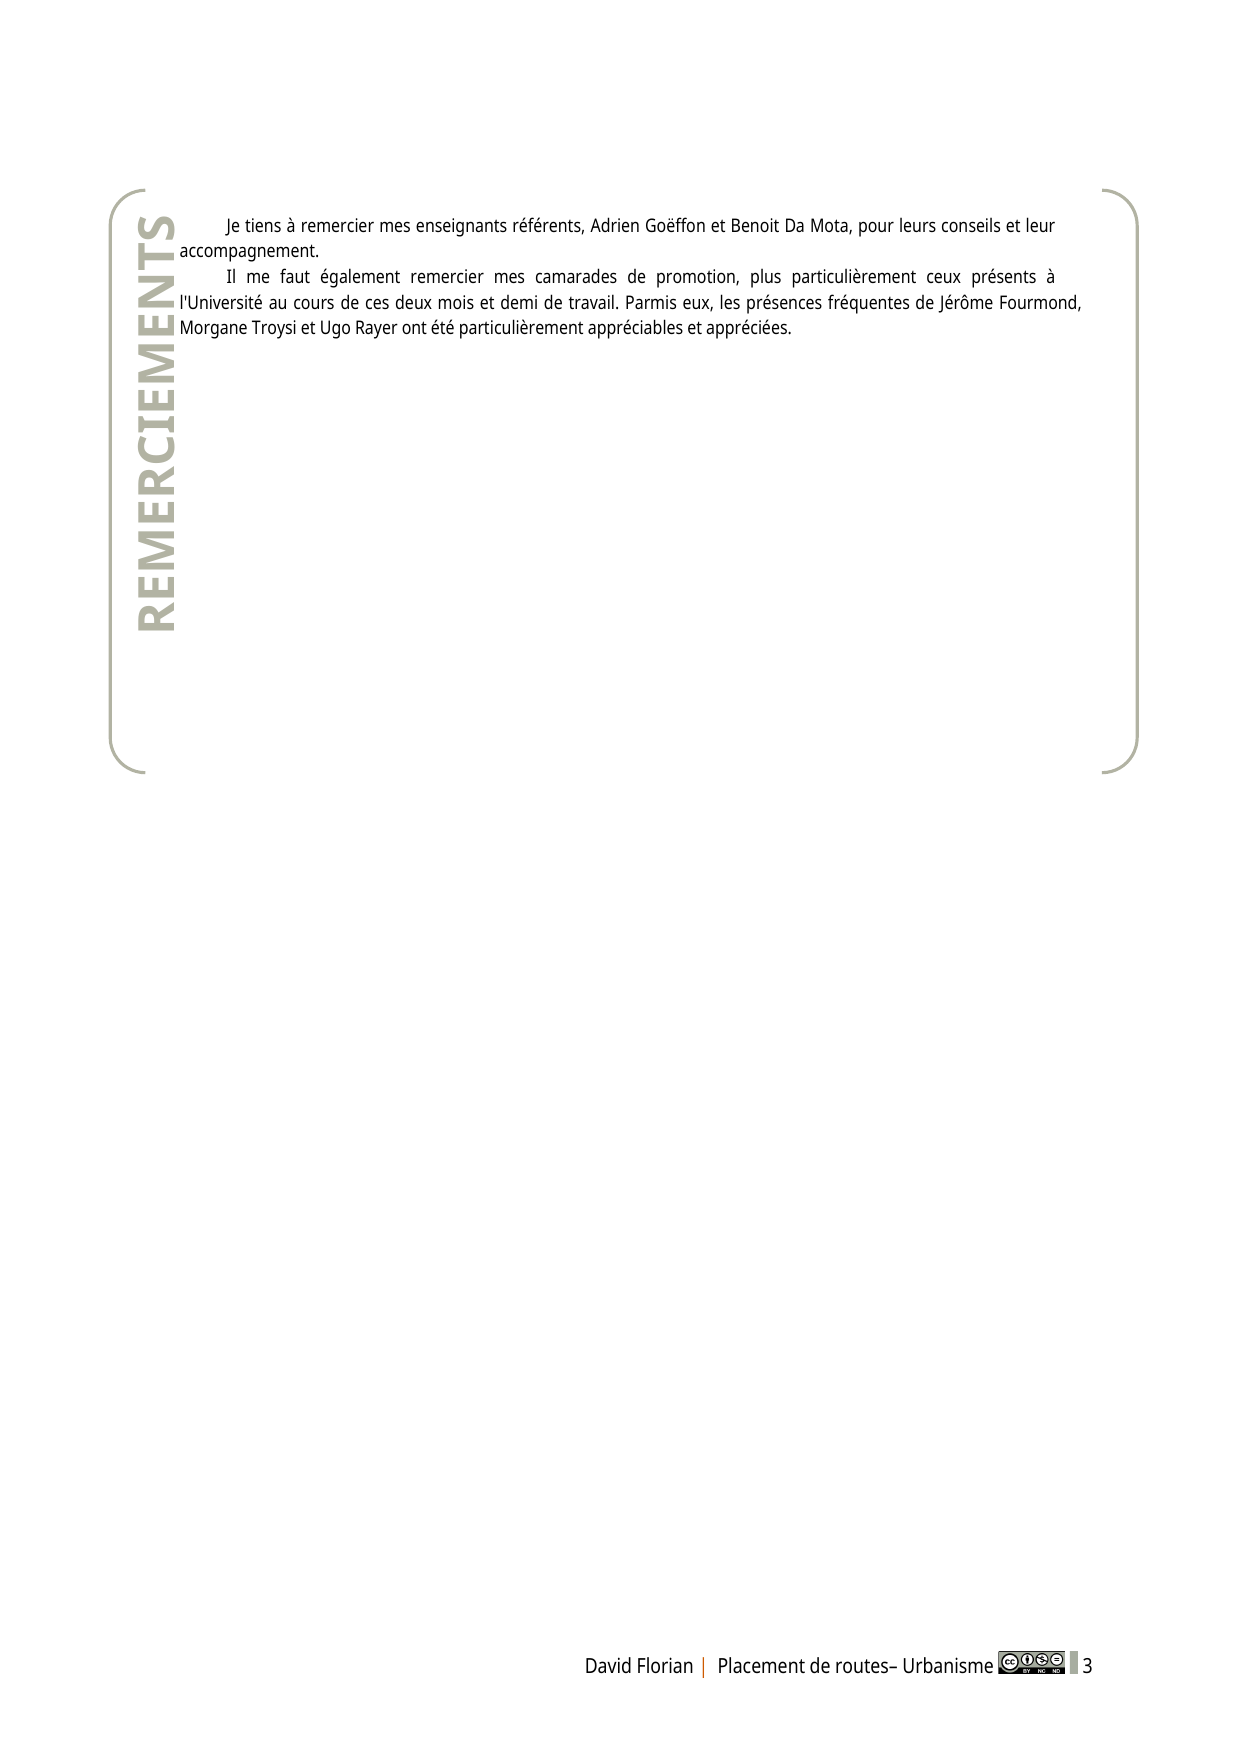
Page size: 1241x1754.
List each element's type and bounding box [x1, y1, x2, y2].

picture [998, 1651, 1065, 1674]
picture [1069, 1651, 1078, 1674]
